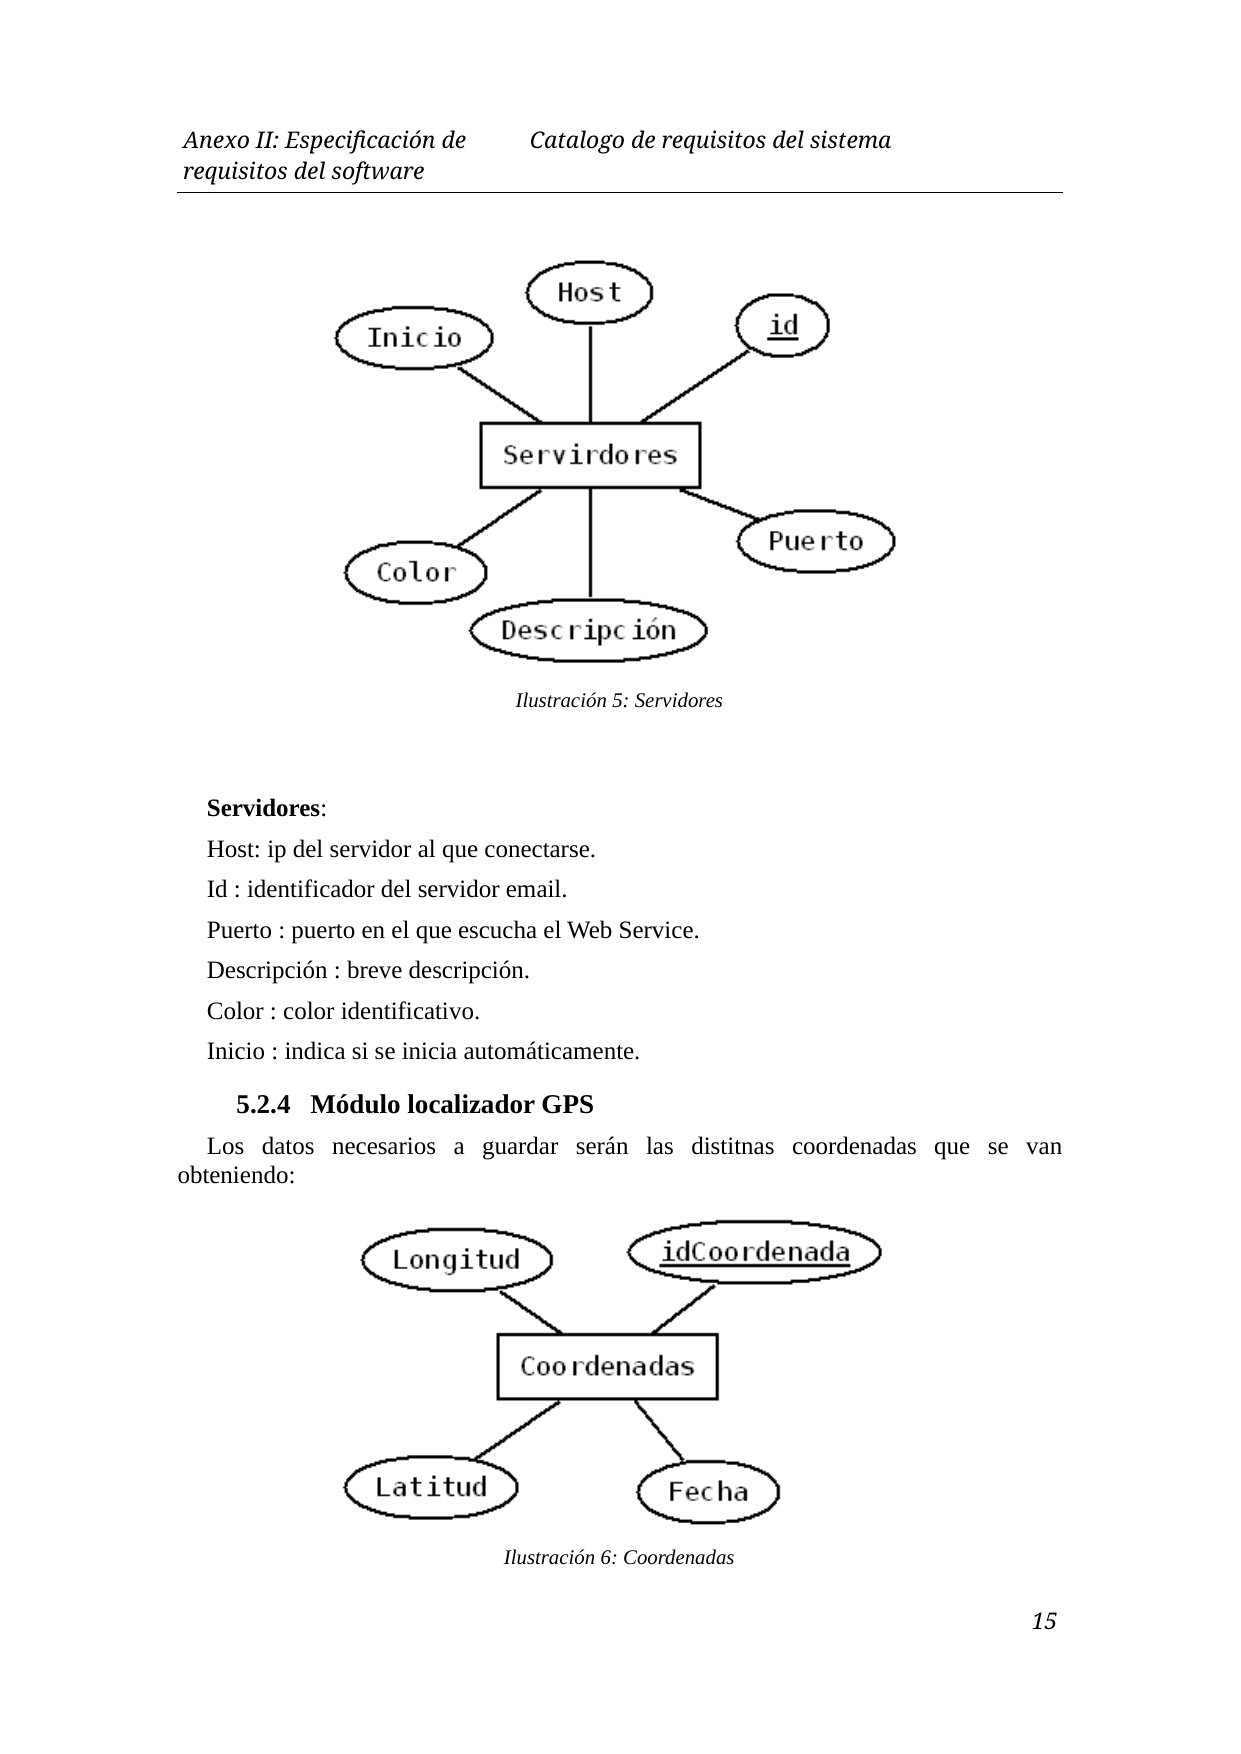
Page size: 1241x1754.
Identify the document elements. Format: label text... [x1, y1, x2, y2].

text Servidores: [177, 793, 1063, 822]
text Los datos necesarios a guardar serán las distitnas coordenadas que se van obteniendo: [177, 1131, 1063, 1189]
text Ilustración 6: Coordenadas [334, 1545, 906, 1569]
subtitle Módulo localizador GPS [236, 1088, 1004, 1120]
text Descripción : breve descripción. [177, 955, 1063, 984]
text Puerto : puerto en el que escucha el Web Service. [177, 915, 1063, 943]
text Id : identificador del servidor email. [177, 874, 1063, 903]
picture [334, 1200, 907, 1545]
picture [325, 250, 916, 688]
text Inicio : indica si se inicia automáticamente. [177, 1036, 1063, 1065]
text Color : color identificativo. [177, 996, 1063, 1024]
text Host: ip del servidor al que conectarse. [177, 834, 1063, 862]
text Ilustración 5: Servidores [325, 688, 915, 712]
